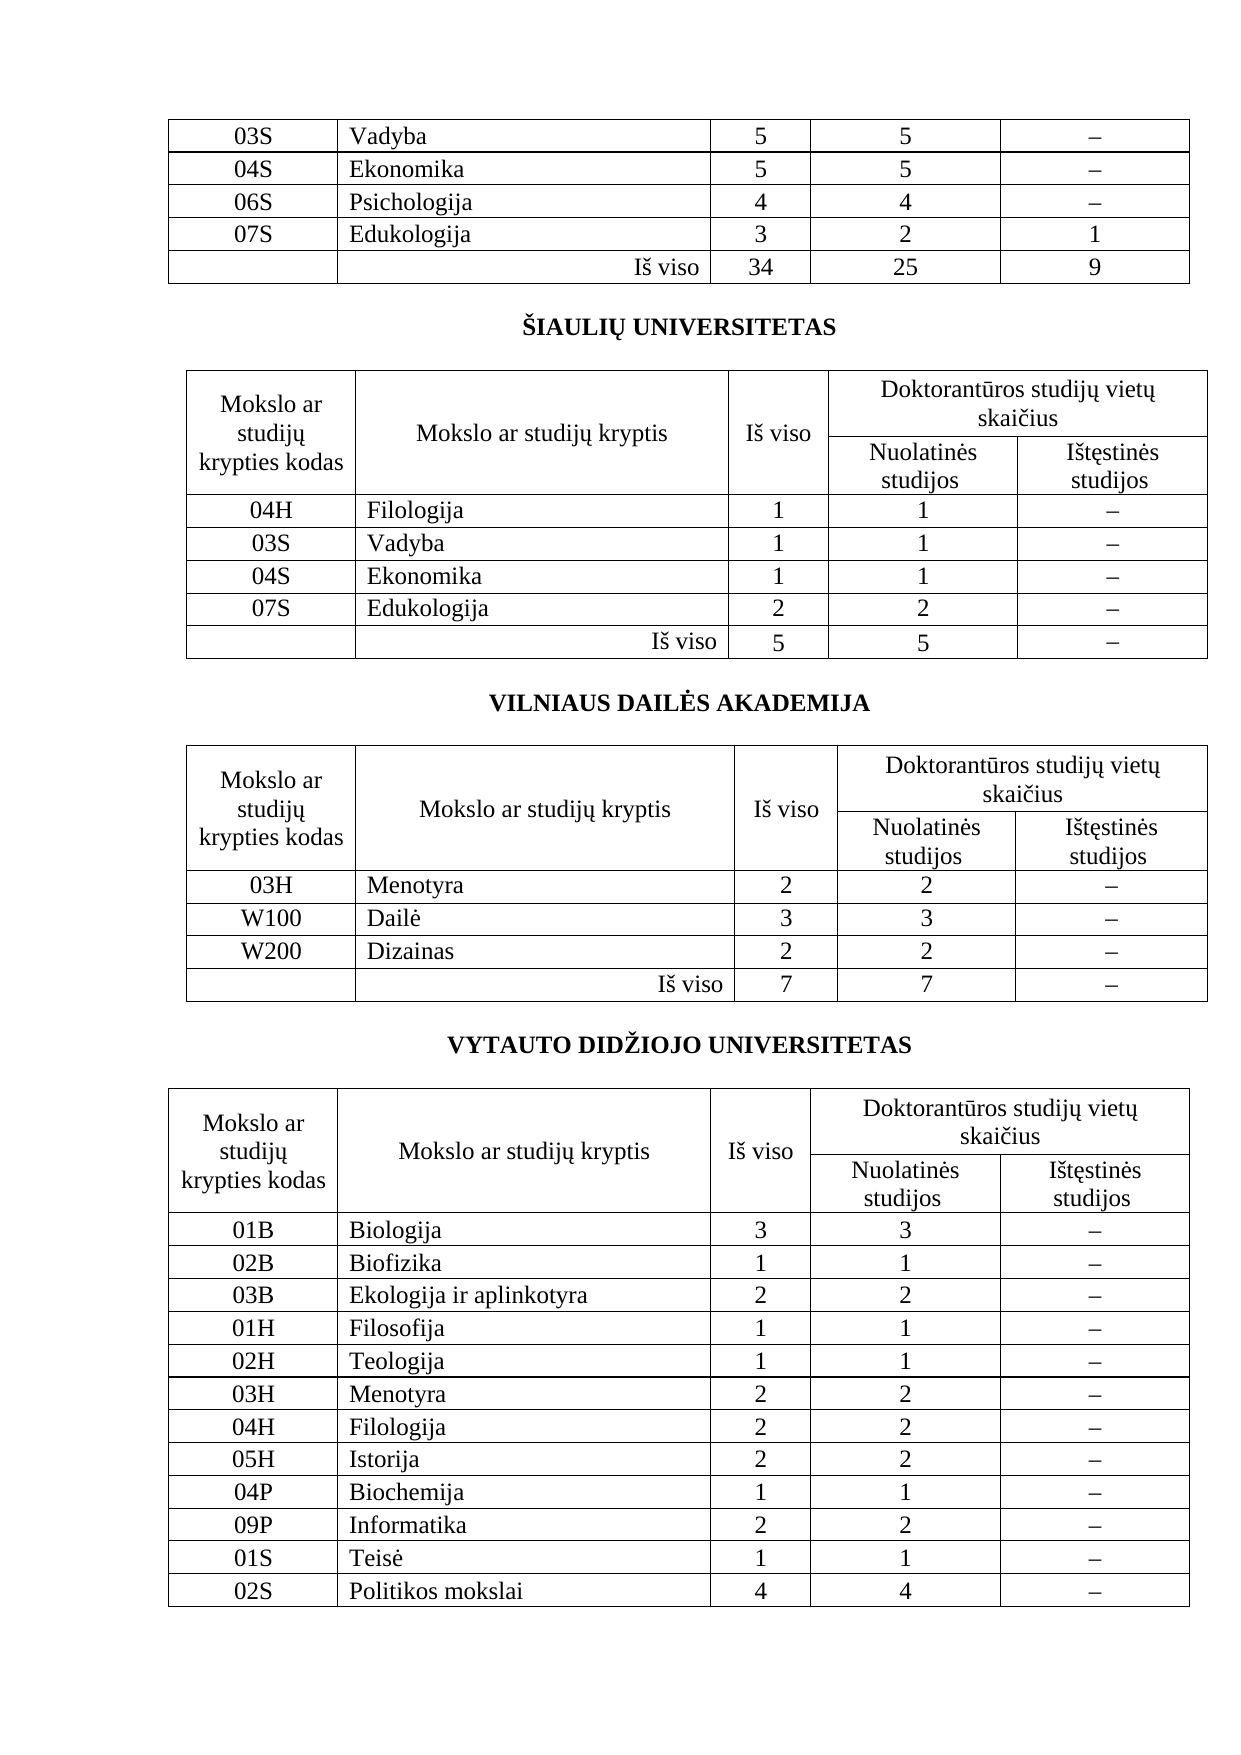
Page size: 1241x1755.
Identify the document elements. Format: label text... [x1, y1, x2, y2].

table_cell Dailė [356, 904, 734, 935]
table_cell Dizainas [356, 936, 734, 968]
table_cell 1 [811, 1476, 1000, 1508]
table_cell 09P [169, 1509, 337, 1540]
table_cell Psichologija [338, 185, 710, 217]
table_cell 1 [711, 1345, 810, 1376]
table_header Doktorantūros studijų vietų skaičius [838, 746, 1207, 811]
table_cell Ekonomika [338, 153, 710, 184]
table_cell 2 [711, 1443, 810, 1475]
table_header Iš viso [729, 371, 828, 494]
table_cell 1 [811, 1312, 1000, 1343]
table_cell – [1001, 1443, 1189, 1475]
table_cell 4 [711, 1574, 810, 1606]
table_cell 3 [838, 904, 1015, 935]
table_cell 03S [187, 528, 355, 560]
table_cell 2 [729, 594, 828, 625]
table_cell 04S [187, 561, 355, 592]
table_cell 01H [169, 1312, 337, 1343]
table_cell 2 [838, 936, 1015, 968]
table_cell 03B [169, 1279, 337, 1311]
table_header Doktorantūros studijų vietų skaičius [829, 371, 1207, 436]
table_cell – [1018, 528, 1207, 560]
table_cell – [1016, 904, 1207, 935]
table_cell 3 [811, 1213, 1000, 1245]
table_cell 2 [838, 871, 1015, 902]
table_cell – [1016, 871, 1207, 902]
table_cell 5 [711, 120, 810, 151]
table_cell [187, 626, 355, 658]
table_cell Biochemija [338, 1476, 710, 1508]
table_cell Filologija [338, 1410, 710, 1442]
table_cell 1 [1001, 218, 1189, 250]
table_cell 02S [169, 1574, 337, 1606]
table_cell 7 [838, 969, 1015, 1001]
table_cell 01S [169, 1541, 337, 1573]
table_cell Teisė [338, 1541, 710, 1573]
table_cell – [1001, 120, 1189, 151]
table_cell – [1018, 626, 1207, 658]
table_cell 2 [811, 1509, 1000, 1540]
table_cell Ištęstinės studijos [1001, 1155, 1189, 1212]
table_header Mokslo ar studijų kryptis [356, 371, 728, 494]
table_cell – [1016, 969, 1207, 1001]
table_cell 04S [169, 153, 337, 184]
table_cell – [1001, 1246, 1189, 1278]
table_header Mokslo ar studijų krypties kodas [169, 1089, 337, 1212]
table_cell – [1016, 936, 1207, 968]
table_cell 04P [169, 1476, 337, 1508]
table_cell Iš viso [356, 969, 734, 1001]
table_cell 2 [735, 871, 837, 902]
table_cell 1 [729, 528, 828, 560]
table_cell – [1001, 1476, 1189, 1508]
table_cell 03H [169, 1378, 337, 1409]
table_cell 2 [811, 1443, 1000, 1475]
table_cell 1 [811, 1246, 1000, 1278]
table_cell 03S [169, 120, 337, 151]
table_cell 4 [711, 185, 810, 217]
table_cell – [1001, 1410, 1189, 1442]
table_cell 03H [187, 871, 355, 902]
table_cell Biofizika [338, 1246, 710, 1278]
table_cell 4 [811, 185, 1000, 217]
table_cell – [1018, 495, 1207, 527]
table_cell Ištęstinės studijos [1018, 437, 1207, 494]
table_cell – [1001, 1345, 1189, 1376]
table_cell Nuolatinės studijos [838, 812, 1015, 869]
table_cell 2 [711, 1279, 810, 1311]
table_cell Nuolatinės studijos [829, 437, 1017, 494]
table_cell Menotyra [356, 871, 734, 902]
text VYTAUTO DIDŽIOJO UNIVERSITETAS [177, 1031, 1182, 1059]
table_cell Ištęstinės studijos [1016, 812, 1207, 869]
table_cell 01B [169, 1213, 337, 1245]
table_cell 5 [811, 120, 1000, 151]
table_cell 1 [811, 1541, 1000, 1573]
table_cell 1 [829, 528, 1017, 560]
table_cell Informatika [338, 1509, 710, 1540]
table_cell – [1001, 1509, 1189, 1540]
table_cell 02H [169, 1345, 337, 1376]
table_cell 5 [829, 626, 1017, 658]
table_cell 06S [169, 185, 337, 217]
table_cell [169, 251, 337, 283]
table_cell – [1001, 1541, 1189, 1573]
table_cell 3 [711, 218, 810, 250]
table_cell 5 [729, 626, 828, 658]
table_cell Istorija [338, 1443, 710, 1475]
table_cell Filosofija [338, 1312, 710, 1343]
table_cell 2 [711, 1378, 810, 1409]
table_header Mokslo ar studijų krypties kodas [187, 746, 355, 869]
table_cell – [1001, 153, 1189, 184]
table_cell 2 [811, 1410, 1000, 1442]
table_cell 1 [811, 1345, 1000, 1376]
table_cell Menotyra [338, 1378, 710, 1409]
table_cell – [1001, 185, 1189, 217]
table_cell 3 [711, 1213, 810, 1245]
table_cell 2 [711, 1410, 810, 1442]
table_cell W100 [187, 904, 355, 935]
table_cell 1 [711, 1246, 810, 1278]
table_cell 2 [811, 218, 1000, 250]
table_cell Vadyba [338, 120, 710, 151]
table_cell 1 [711, 1541, 810, 1573]
table_cell [187, 969, 355, 1001]
table_cell 2 [735, 936, 837, 968]
table_cell Edukologija [338, 218, 710, 250]
table_cell 2 [829, 594, 1017, 625]
table_cell 1 [829, 495, 1017, 527]
table_cell – [1001, 1378, 1189, 1409]
table_cell 05H [169, 1443, 337, 1475]
table_cell Biologija [338, 1213, 710, 1245]
table_cell Teologija [338, 1345, 710, 1376]
table_cell Ekologija ir aplinkotyra [338, 1279, 710, 1311]
table_cell 25 [811, 251, 1000, 283]
table_cell – [1001, 1574, 1189, 1606]
table_cell 07S [187, 594, 355, 625]
table_cell 02B [169, 1246, 337, 1278]
table_cell Filologija [356, 495, 728, 527]
table_cell 1 [729, 495, 828, 527]
table_cell – [1018, 594, 1207, 625]
table_cell 1 [711, 1476, 810, 1508]
table_header Iš viso [735, 746, 837, 869]
table_cell 5 [811, 153, 1000, 184]
table_cell W200 [187, 936, 355, 968]
table_cell – [1018, 561, 1207, 592]
table_cell Edukologija [356, 594, 728, 625]
table_cell 4 [811, 1574, 1000, 1606]
table_cell 2 [811, 1378, 1000, 1409]
table_cell Politikos mokslai [338, 1574, 710, 1606]
table_cell 2 [711, 1509, 810, 1540]
table_cell Vadyba [356, 528, 728, 560]
table_header Mokslo ar studijų krypties kodas [187, 371, 355, 494]
table_cell 9 [1001, 251, 1189, 283]
table_cell 5 [711, 153, 810, 184]
table_cell 1 [829, 561, 1017, 592]
table_header Doktorantūros studijų vietų skaičius [811, 1089, 1189, 1154]
text ŠIAULIŲ UNIVERSITETAS [177, 312, 1182, 341]
table_cell 1 [711, 1312, 810, 1343]
table_cell 1 [729, 561, 828, 592]
table_cell Iš viso [338, 251, 710, 283]
table_cell 7 [735, 969, 837, 1001]
table_cell 3 [735, 904, 837, 935]
table_cell Iš viso [356, 626, 728, 658]
table_cell 2 [811, 1279, 1000, 1311]
text VILNIAUS DAILĖS AKADEMIJA [177, 688, 1182, 717]
table_cell Ekonomika [356, 561, 728, 592]
table_cell 04H [187, 495, 355, 527]
table_cell – [1001, 1213, 1189, 1245]
table_header Mokslo ar studijų kryptis [338, 1089, 710, 1212]
table_header Mokslo ar studijų kryptis [356, 746, 734, 869]
table_cell Nuolatinės studijos [811, 1155, 1000, 1212]
table_cell 34 [711, 251, 810, 283]
table_cell – [1001, 1279, 1189, 1311]
table_cell 04H [169, 1410, 337, 1442]
table_cell 07S [169, 218, 337, 250]
table_cell – [1001, 1312, 1189, 1343]
table_header Iš viso [711, 1089, 810, 1212]
